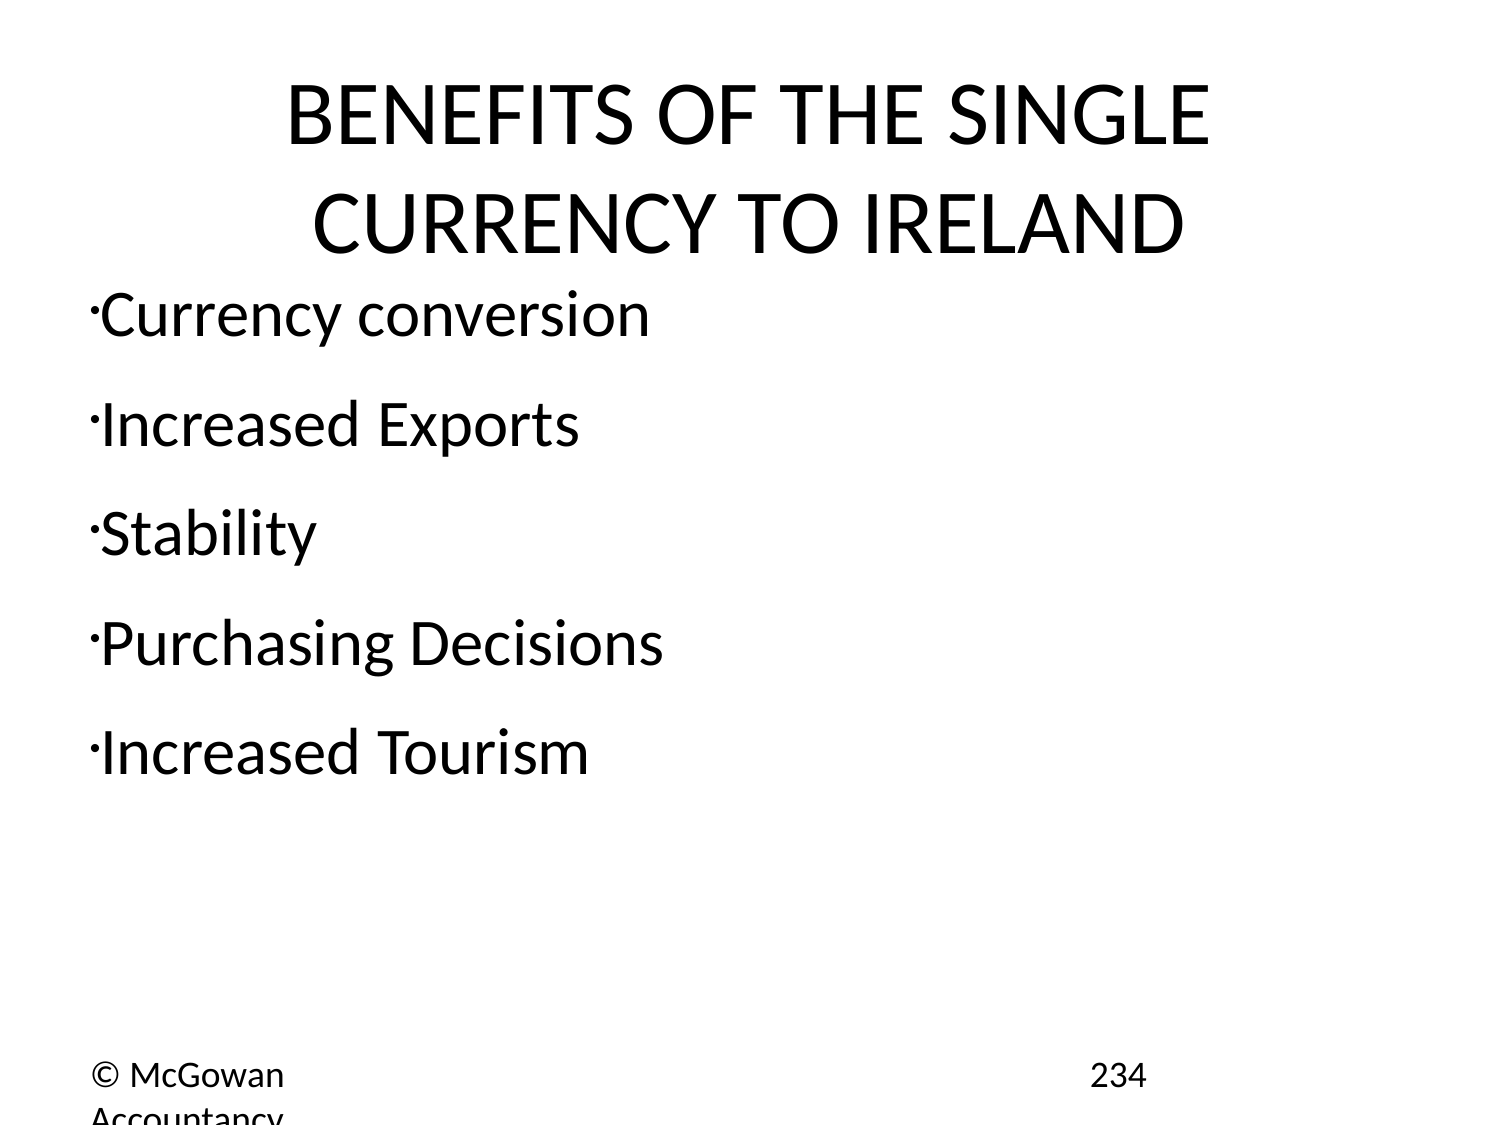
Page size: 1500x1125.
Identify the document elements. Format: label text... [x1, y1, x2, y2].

text_box [1074, 1042, 1425, 1103]
list Currency conversion Increased Exports Stability Purchasing Decisions Increased Tourism [75, 262, 1425, 1005]
title BENEFITS OF THE SINGLE CURRENCY TO IRELAND [75, 45, 1425, 233]
text_box © McGowan Accountancy Services [75, 1042, 425, 1103]
